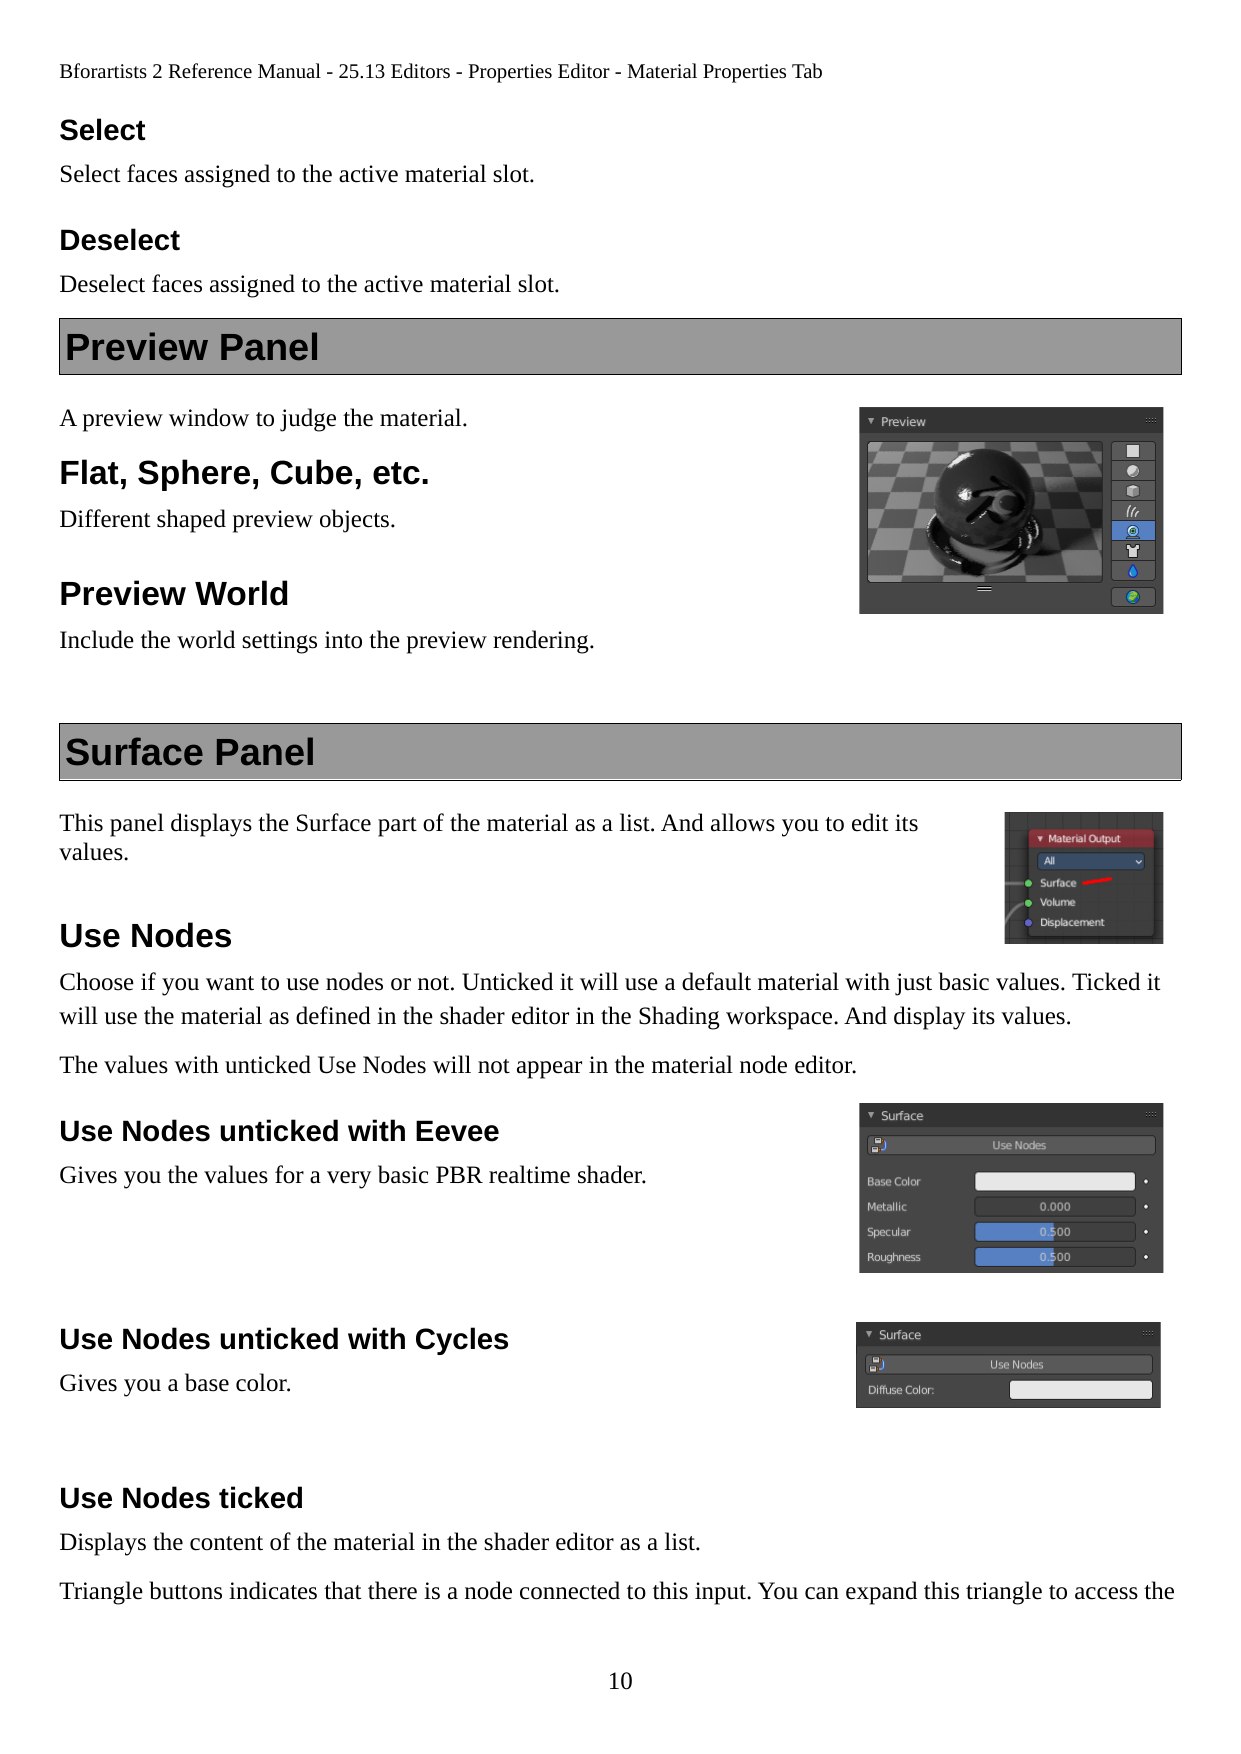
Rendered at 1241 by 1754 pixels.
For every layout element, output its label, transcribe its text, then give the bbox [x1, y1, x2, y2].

text Include the world settings into the preview rendering. [59, 625, 1181, 654]
text A preview window to judge the material. [59, 403, 1181, 432]
picture [1004, 812, 1164, 944]
text Choose if you want to use nodes or not. Unticked it will use a default material with just basic values. Ticked it will use the material as defined in the shader editor in the Shading workspace. And display its values. [59, 967, 1181, 1030]
picture [856, 1322, 1161, 1408]
picture [859, 407, 1164, 614]
text Triangle buttons indicates that there is a node connected to this input. You can expand this triangle to access the [59, 1576, 1181, 1605]
picture [859, 1103, 1164, 1273]
subtitle Flat, Sphere, Cube, etc. [59, 453, 859, 491]
table_header Surface Panel [60, 724, 1181, 779]
subtitle Use Nodes unticked with Cycles [59, 1322, 856, 1356]
subtitle [1164, 453, 1181, 491]
text Gives you a base color. [59, 1368, 856, 1397]
subtitle Use Nodes ticked [59, 1481, 1181, 1514]
subtitle [1161, 1322, 1181, 1356]
subtitle Preview World [59, 574, 859, 612]
text Different shaped preview objects. [59, 504, 859, 533]
subtitle Deselect [59, 222, 1181, 256]
subtitle Select [59, 113, 1181, 146]
table_header Preview Panel [60, 319, 1181, 374]
subtitle [1164, 574, 1181, 612]
text Displays the content of the material in the shader editor as a list. [59, 1527, 1181, 1556]
text The values with unticked Use Nodes will not appear in the material node editor. [59, 1050, 1181, 1079]
text Select faces assigned to the active material slot. [59, 159, 1181, 188]
text [1161, 1368, 1181, 1397]
subtitle Use Nodes [59, 915, 1181, 954]
text This panel displays the Surface part of the material as a list. And allows you to edit its values. [59, 808, 1181, 866]
text Deselect faces assigned to the active material slot. [59, 269, 1181, 297]
subtitle Use Nodes unticked with Eevee [59, 1114, 859, 1147]
text Gives you the values for a very basic PBR realtime shader. [59, 1160, 859, 1189]
